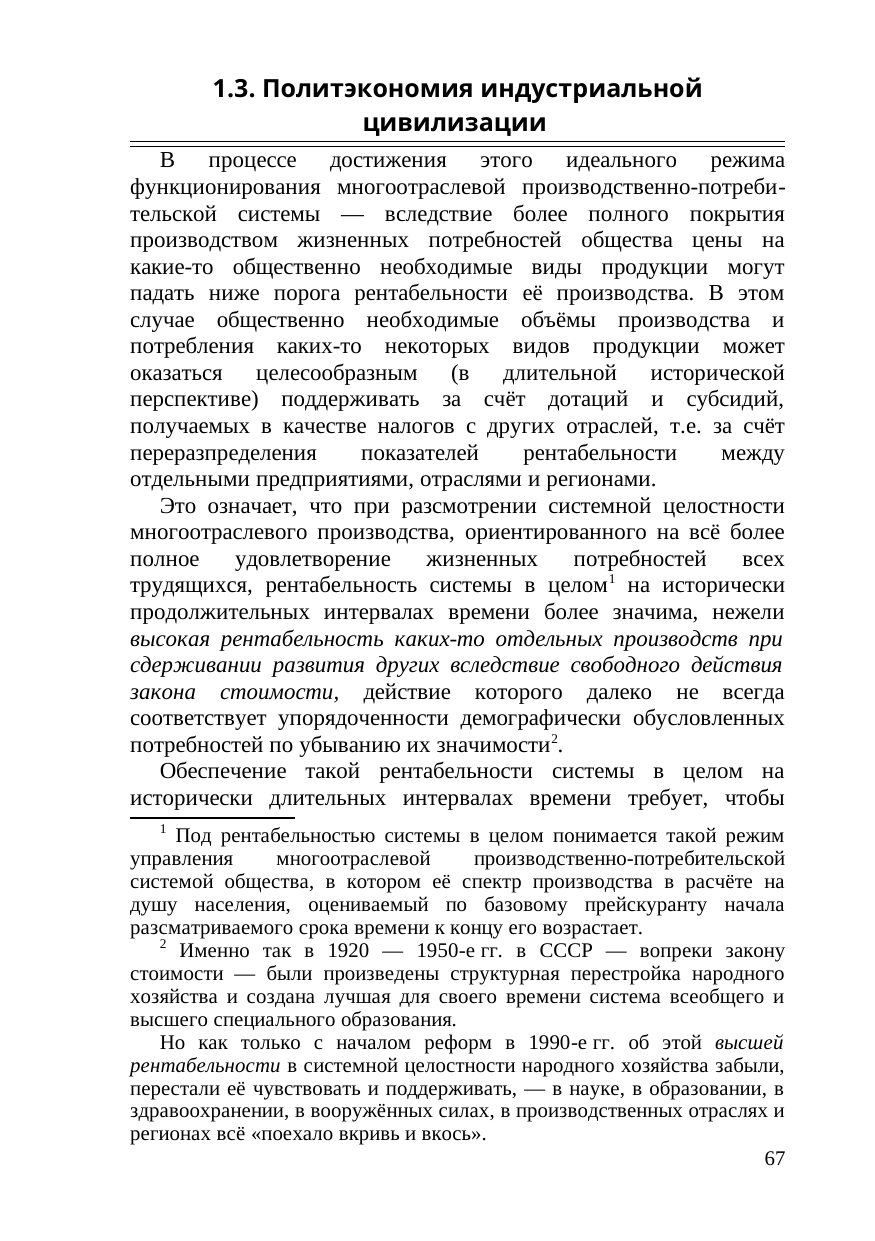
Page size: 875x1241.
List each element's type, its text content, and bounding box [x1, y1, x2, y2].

text В процессе достижения этого идеального режима функционирования многоотраслевой производственно-потреби­тель­ской системы — вследствие более полного покрытия производством жизненных потребностей общества цены на какие-то общественно необходимые виды продукции могут падать ниже порога рентабельности её производства. В этом случае общественно необходимые объёмы производства и потребления каких-то некоторых видов продукции может оказаться целесообразным (в длительной исторической перспективе) поддерживать за счёт дотаций и субсидий, получаемых в качестве налогов с других отраслей, т.е. за счёт переразпределения показателей рентабельности между отдельными предприятиями, отраслями и регионами. [130, 147, 785, 492]
text Обеспечение такой рентабельности системы в целом на исторически длительных интервалах времени требует, чтобы [130, 757, 785, 810]
text Но как только с началом реформ в 1990‑е гг. об этой высшей рентабельности в системной целостности народного хозяйства забыли, перестали её чувствовать и поддерживать, — в науке, в образовании, в здравоохранении, в вооружённых силах, в производственных отраслях и регионах всё «поехало вкривь и вкось». [130, 1031, 785, 1145]
text Под рентабельностью системы в целом понимается такой режим управления многоотраслевой производственно-потребительской системой общества, в котором её спектр производства в расчёте на душу населения, оцениваемый по базовому прейскуранту начала разсматриваемого срока времени к концу его возрастает. [130, 824, 785, 939]
text Это означает, что при разсмотрении системной целостности многоотраслевого производства, ориентированного на всё более полное удовлетворение жизненных потребностей всех трудящихся, рентабельность системы в целом на исторически продолжительных интервалах времени более значима, нежели высокая рентабельность каких-то отдельных производств при сдерживании развития других вследствие свободного действия закона стоимости, действие которого далеко не всегда соответствует упорядоченности демографически обусловленных потребностей по убыванию их значимости. [130, 492, 785, 757]
text Именно так в 1920 — 1950‑е гг. в СССР — вопреки закону стоимости — были произведены структурная перестройка народного хозяйства и создана лучшая для своего времени система всеобщего и высшего специального образования. [130, 939, 785, 1031]
